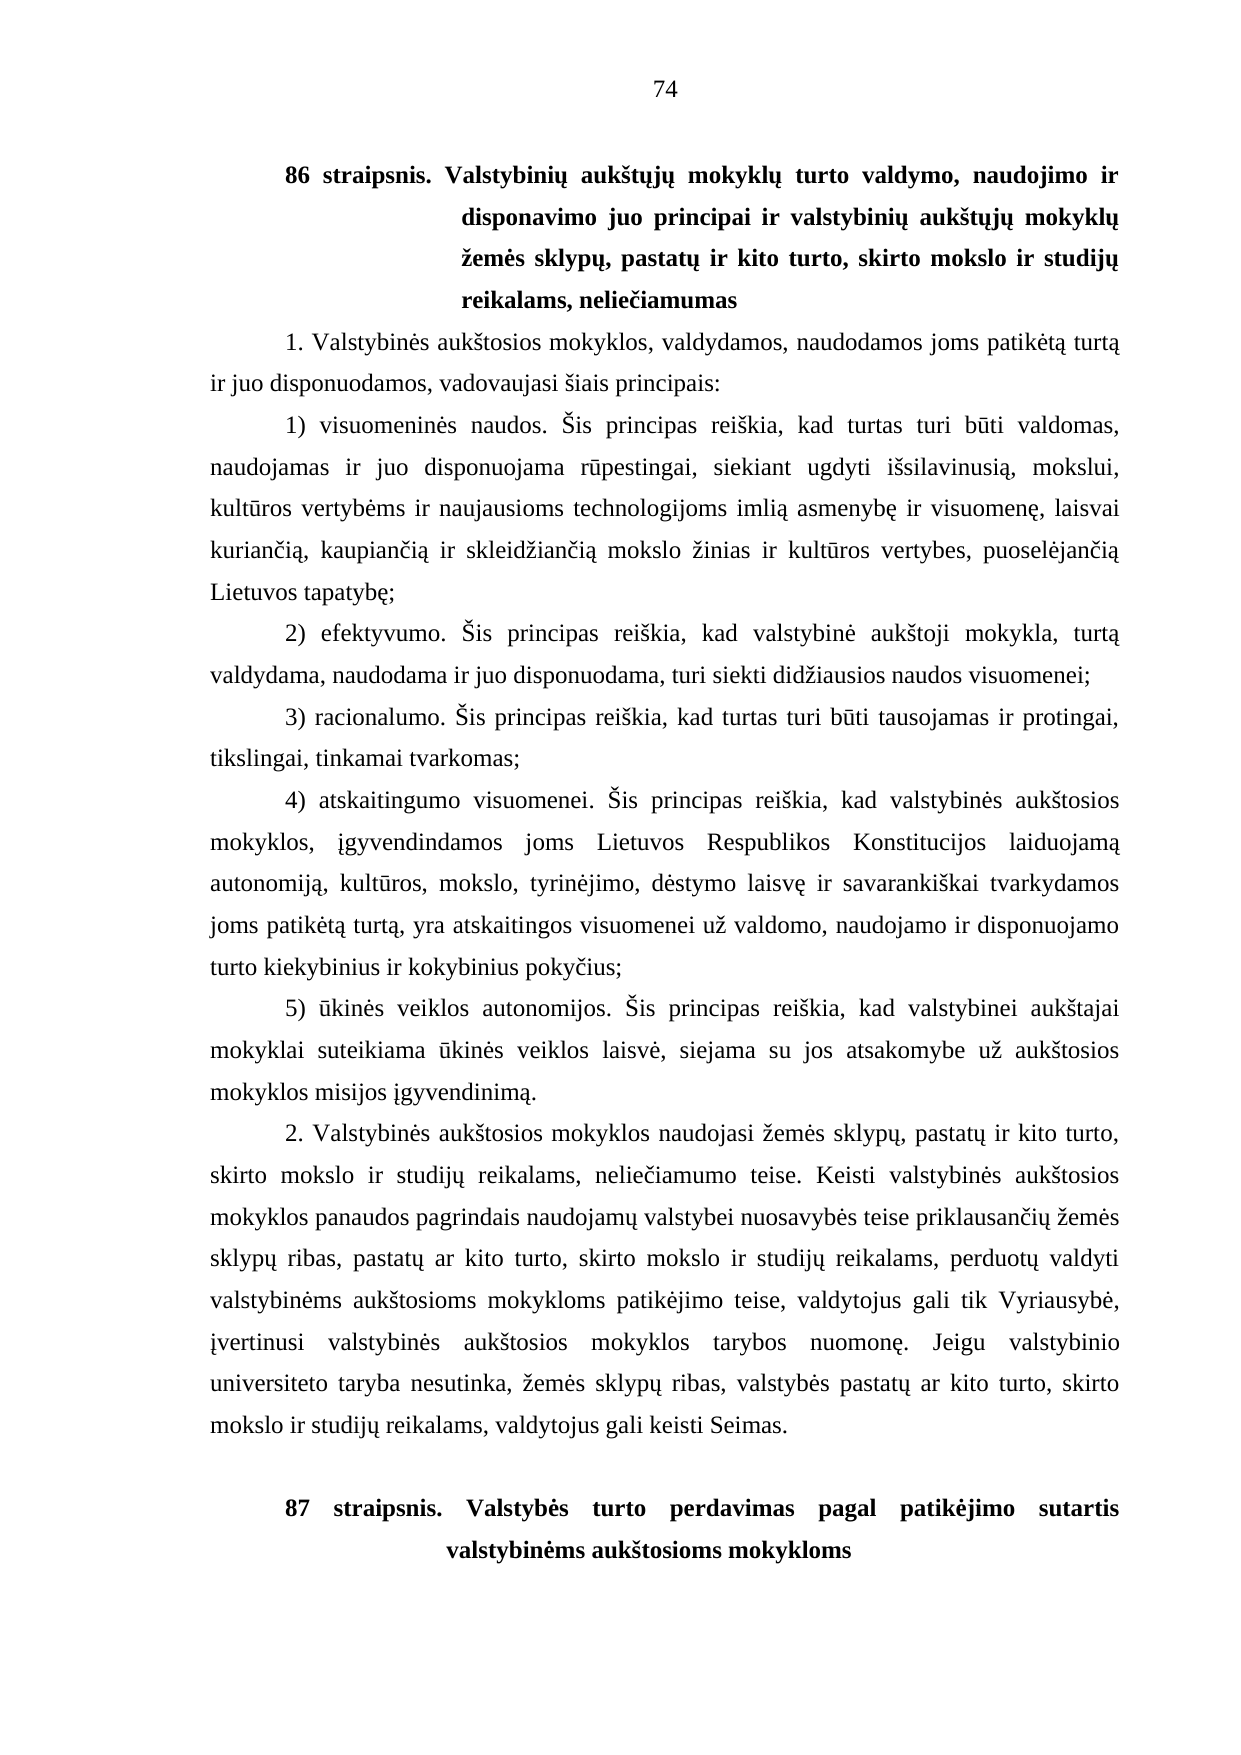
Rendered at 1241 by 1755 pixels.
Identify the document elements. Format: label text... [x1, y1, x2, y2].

text 1. Valstybinės aukštosios mokyklos, valdydamos, naudodamos joms patikėtą turtą ir juo disponuodamos, vadovaujasi šiais principais: [210, 317, 1120, 400]
text 87 straipsnis. Valstybės turto perdavimas pagal patikėjimo sutartis valstybinėms aukštosioms mokykloms [285, 1483, 1120, 1567]
text 3) racionalumo. Šis principas reiškia, kad turtas turi būti tausojamas ir protingai, tikslingai, tinkamai tvarkomas; [210, 692, 1120, 775]
text 5) ūkinės veiklos autonomijos. Šis principas reiškia, kad valstybinei aukštajai mokyklai suteikiama ūkinės veiklos laisvė, siejama su jos atsakomybe už aukštosios mokyklos misijos įgyvendinimą. [210, 983, 1120, 1108]
text 86 straipsnis. Valstybinių aukštųjų mokyklų turto valdymo, naudojimo ir disponavimo juo principai ir valstybinių aukštųjų mokyklų žemės sklypų, pastatų ir kito turto, skirto mokslo ir studijų reikalams, neliečiamumas [285, 150, 1120, 317]
text 2) efektyvumo. Šis principas reiškia, kad valstybinė aukštoji mokykla, turtą valdydama, naudodama ir juo disponuodama, turi siekti didžiausios naudos visuomenei; [210, 608, 1120, 692]
text 2. Valstybinės aukštosios mokyklos naudojasi žemės sklypų, pastatų ir kito turto, skirto mokslo ir studijų reikalams, neliečiamumo teise. Keisti valstybinės aukštosios mokyklos panaudos pagrindais naudojamų valstybei nuosavybės teise priklausančių žemės sklypų ribas, pastatų ar kito turto, skirto mokslo ir studijų reikalams, perduotų valdyti valstybinėms aukštosioms mokykloms patikėjimo teise, valdytojus gali tik Vyriausybė, įvertinusi valstybinės aukštosios mokyklos tarybos nuomonę. Jeigu valstybinio universiteto taryba nesutinka, žemės sklypų ribas, valstybės pastatų ar kito turto, skirto mokslo ir studijų reikalams, valdytojus gali keisti Seimas. [210, 1108, 1120, 1442]
text 1) visuomeninės naudos. Šis principas reiškia, kad turtas turi būti valdomas, naudojamas ir juo disponuojama rūpestingai, siekiant ugdyti išsilavinusią, mokslui, kultūros vertybėms ir naujausioms technologijoms imlią asmenybę ir visuomenę, laisvai kuriančią, kaupiančią ir skleidžiančią mokslo žinias ir kultūros vertybes, puoselėjančią Lietuvos tapatybę; [210, 400, 1120, 608]
text 4) atskaitingumo visuomenei. Šis principas reiškia, kad valstybinės aukštosios mokyklos, įgyvendindamos joms Lietuvos Respublikos Konstitucijos laiduojamą autonomiją, kultūros, mokslo, tyrinėjimo, dėstymo laisvę ir savarankiškai tvarkydamos joms patikėtą turtą, yra atskaitingos visuomenei už valdomo, naudojamo ir disponuojamo turto kiekybinius ir kokybinius pokyčius; [210, 775, 1120, 983]
